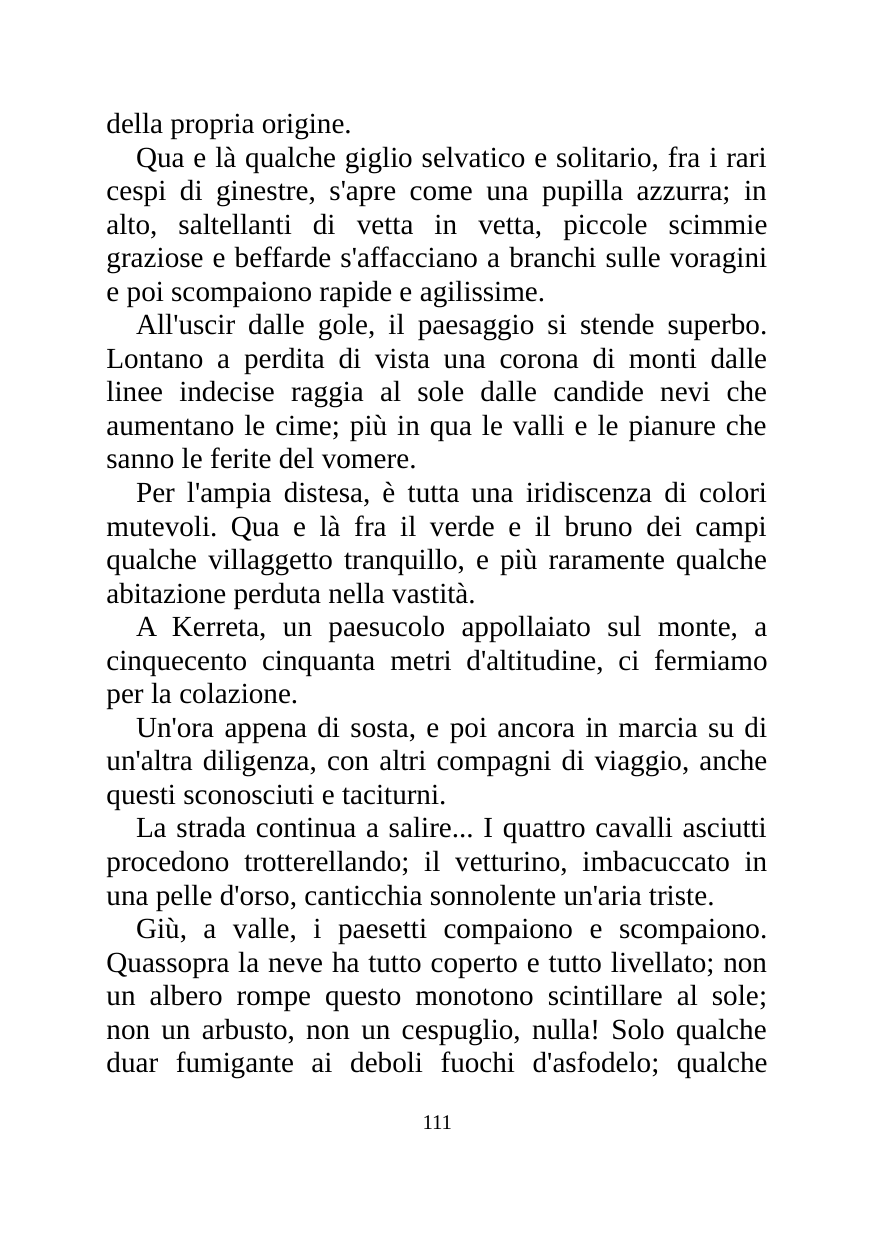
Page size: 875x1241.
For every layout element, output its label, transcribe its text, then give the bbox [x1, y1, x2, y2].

text A Kerreta, un paesucolo appollaiato sul monte, a cinquecento cinquanta metri d'altitudine, ci fermiamo per la colazione. [106, 609, 768, 710]
text Qua e là qualche giglio selvatico e solitario, fra i rari cespi di ginestre, s'apre come una pupilla azzurra; in alto, saltellanti di vetta in vetta, piccole scimmie graziose e beffarde s'affacciano a branchi sulle voragini e poi scompaiono rapide e agilissime. [106, 140, 768, 307]
text Per l'ampia distesa, è tutta una iridiscenza di colori mutevoli. Qua e là fra il verde e il bruno dei campi qualche villaggetto tranquillo, e più raramente qualche abitazione perduta nella vastità. [106, 475, 768, 609]
text Un'ora appena di sosta, e poi ancora in marcia su di un'altra diligenza, con altri compagni di viaggio, anche questi sconosciuti e taciturni. [106, 710, 768, 811]
text La strada continua a salire... I quattro cavalli asciutti procedono trotterellando; il vetturino, imbacuccato in una pelle d'orso, canticchia sonnolente un'aria triste. [106, 811, 768, 911]
text All'uscir dalle gole, il paesaggio si stende superbo. Lontano a perdita di vista una corona di monti dalle linee indecise raggia al sole dalle candide nevi che aumentano le cime; più in qua le valli e le pianure che sanno le ferite del vomere. [106, 307, 768, 475]
text della propria origine. [106, 106, 768, 140]
text Giù, a valle, i paesetti compaiono e scompaiono. Quassopra la neve ha tutto coperto e tutto livellato; non un albero rompe questo monotono scintillare al sole; non un arbusto, non un cespuglio, nulla! Solo qualche duar fumigante ai deboli fuochi d'asfodelo; qualche [106, 911, 768, 1079]
